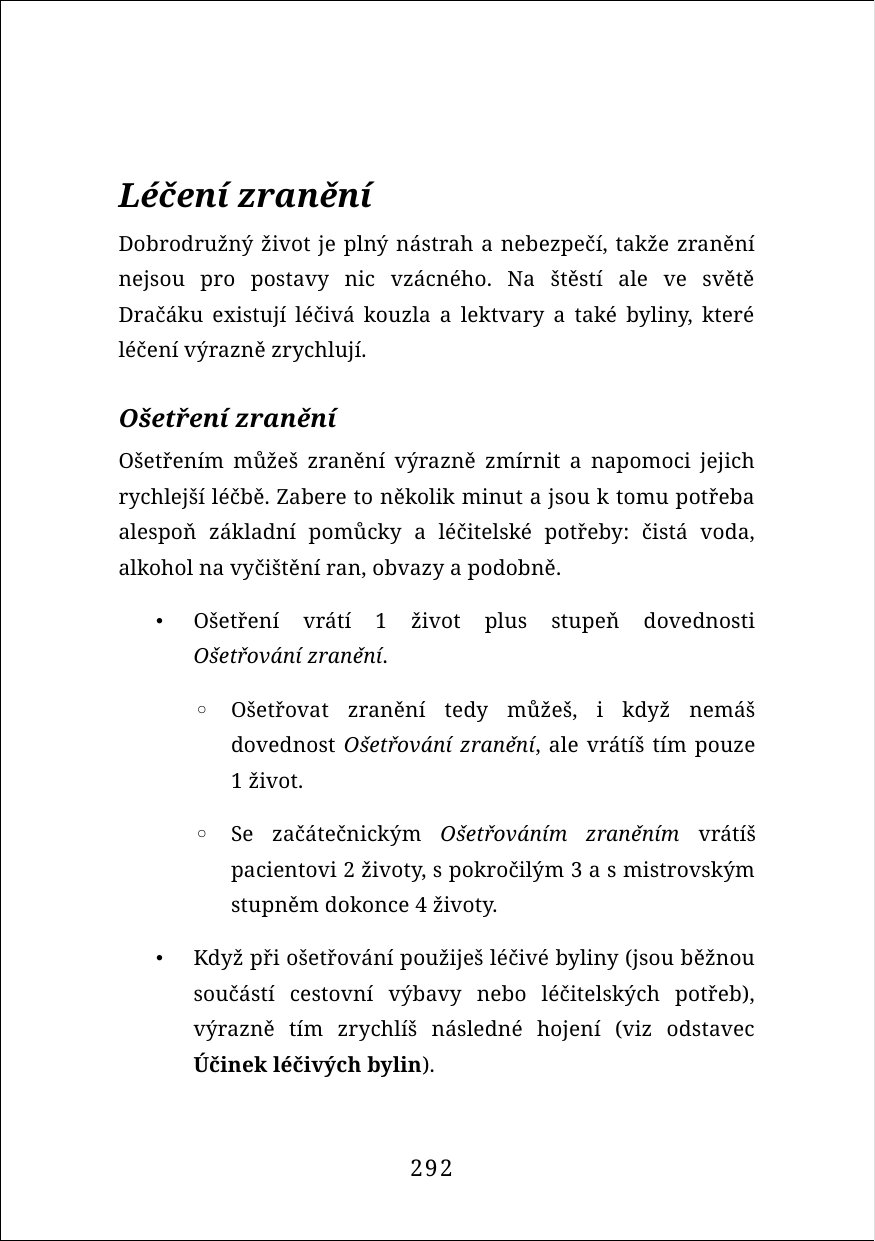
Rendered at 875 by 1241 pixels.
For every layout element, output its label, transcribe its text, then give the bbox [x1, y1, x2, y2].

list Ošetření vrátí 1 život plus stupeň dovednosti Ošetřování zranění. [156, 606, 756, 670]
text Ošetřením můžeš zranění výrazně zmírnit a napomoci jejich rychlejší léčbě. Zabere to několik minut a jsou k tomu potřeba alespoň základní pomůcky a léčitelské potřeby: čistá voda, alkohol na vyčištění ran, obvazy a podobně. [118, 446, 756, 581]
subtitle Ošetření zranění [118, 401, 756, 434]
list Se začátečnickým Ošetřováním zraněním vrátíš pacientovi 2 životy, s pokročilým 3 a s mistrovským stupněm dokonce 4 životy. [193, 819, 756, 919]
text Dobrodružný život je plný nástrah a nebezpečí, takže zranění nejsou pro postavy nic vzácného. Na štěstí ale ve světě Dračáku existují léčivá kouzla a lektvary a také byliny, které léčení výrazně zrychlují. [118, 229, 756, 364]
list Ošetřovat zranění tedy můžeš, i když nemáš dovednost Ošetřování zranění, ale vrátíš tím pouze 1 život. [193, 695, 756, 794]
subtitle Léčení zranění [118, 172, 756, 217]
list Když při ošetřování použiješ léčivé byliny (jsou běžnou součástí cestovní výbavy nebo léčitelských potřeb), výrazně tím zrychlíš následné hojení (viz odstavec Účinek léčivých bylin). [156, 943, 756, 1078]
